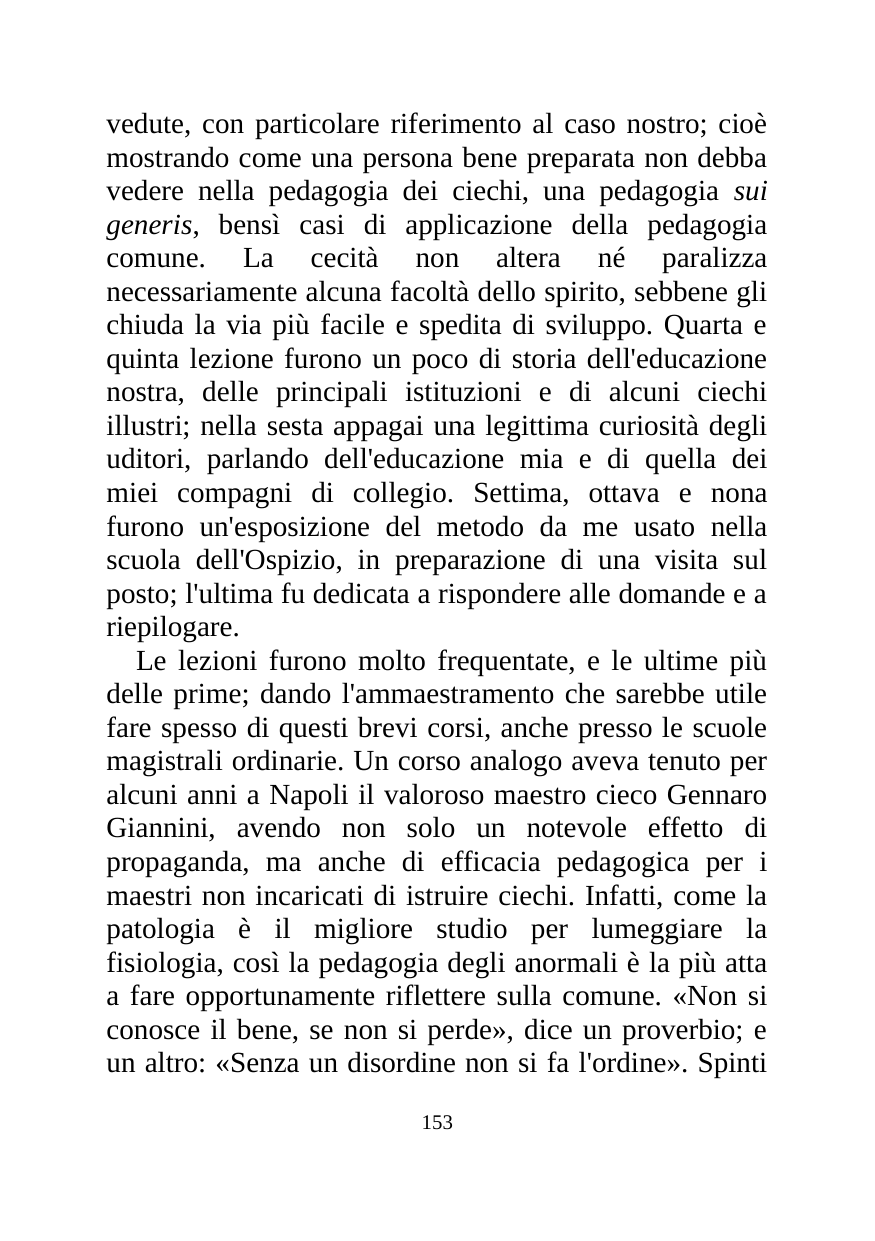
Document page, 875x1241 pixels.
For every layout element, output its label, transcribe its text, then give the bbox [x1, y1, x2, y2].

text vedute, con particolare riferimento al caso nostro; cioè mostrando come una persona bene preparata non debba vedere nella pedagogia dei ciechi, una pedagogia sui generis, bensì casi di applicazione della pedagogia comune. La cecità non altera né paralizza necessariamente alcuna facoltà dello spirito, sebbene gli chiuda la via più facile e spedita di sviluppo. Quarta e quinta lezione furono un poco di storia dell'educazione nostra, delle principali istituzioni e di alcuni ciechi illustri; nella sesta appagai una legittima curiosità degli uditori, parlando dell'educazione mia e di quella dei miei compagni di collegio. Settima, ottava e nona furono un'esposizione del metodo da me usato nella scuola dell'Ospizio, in preparazione di una visita sul posto; l'ultima fu dedicata a rispondere alle domande e a riepilogare. [106, 106, 768, 643]
text Le lezioni furono molto frequentate, e le ultime più delle prime; dando l'ammaestramento che sarebbe utile fare spesso di questi brevi corsi, anche presso le scuole magistrali ordinarie. Un corso analogo aveva tenuto per alcuni anni a Napoli il valoroso maestro cieco Gennaro Giannini, avendo non solo un notevole effetto di propaganda, ma anche di efficacia pedagogica per i maestri non incaricati di istruire ciechi. Infatti, come la patologia è il migliore studio per lumeggiare la fisiologia, così la pedagogia degli anormali è la più atta a fare opportunamente riflettere sulla comune. «Non si conosce il bene, se non si perde», dice un proverbio; e un altro: «Senza un disordine non si fa l'ordine». Spinti [106, 643, 768, 1079]
